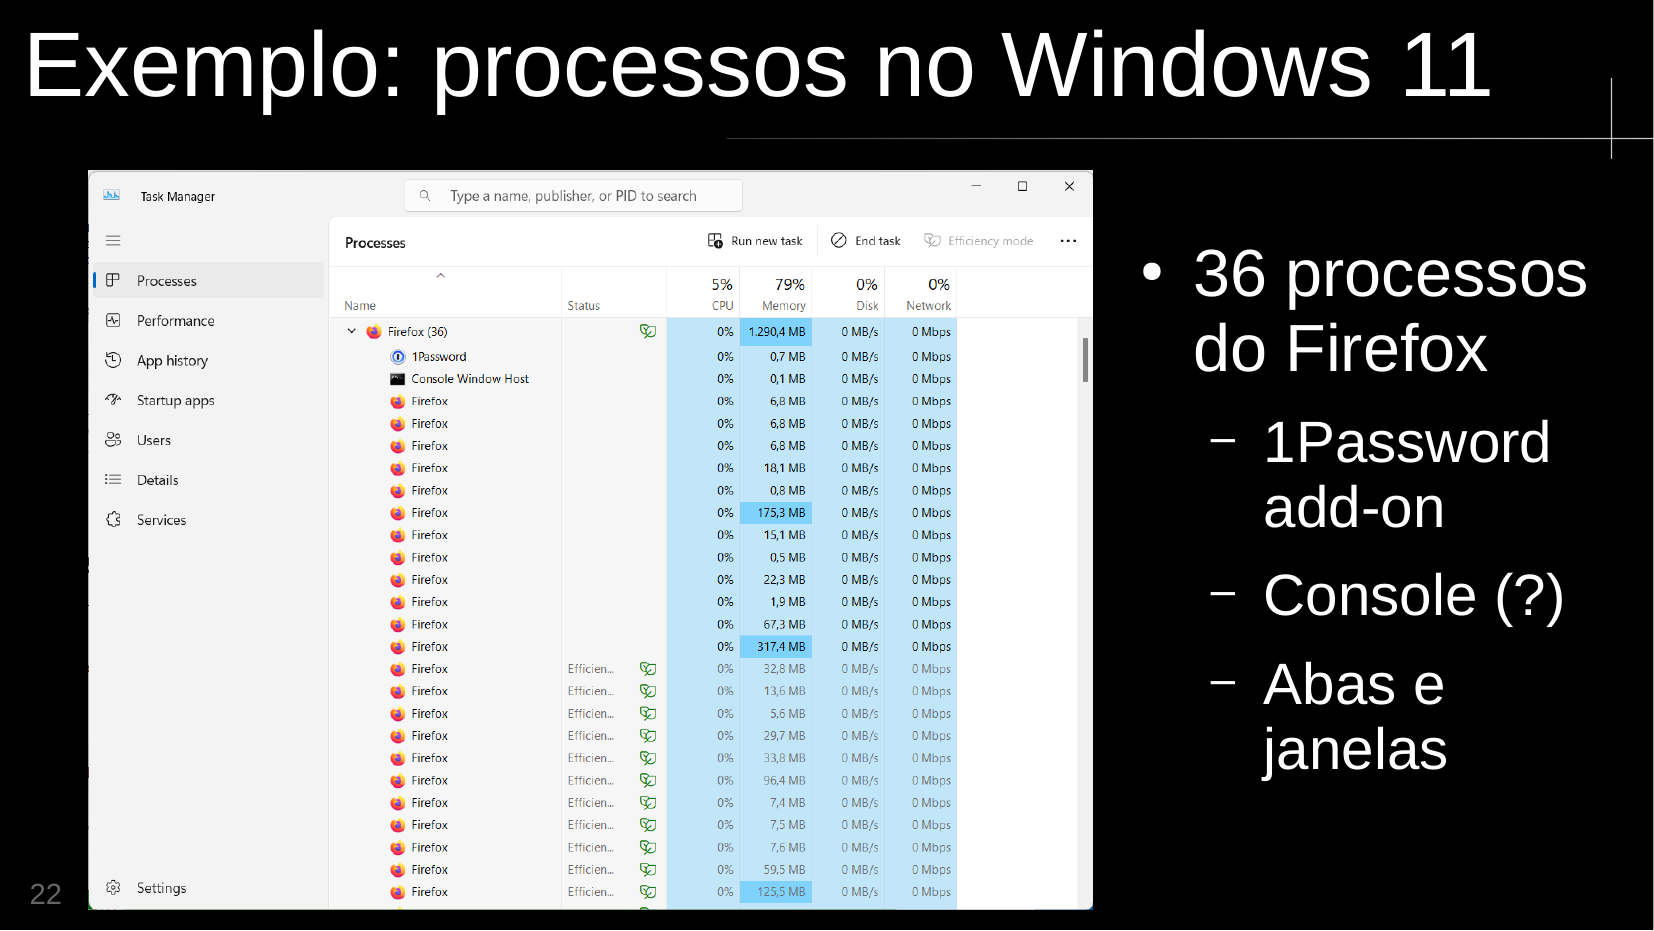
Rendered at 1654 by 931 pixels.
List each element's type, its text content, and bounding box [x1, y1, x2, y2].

picture [88, 170, 1093, 910]
list 36 processos do Firefox 1Password add-on Console (?) Abas e janelas [1122, 236, 1625, 798]
title Exemplo: processos no Windows 11 [23, 11, 1589, 119]
